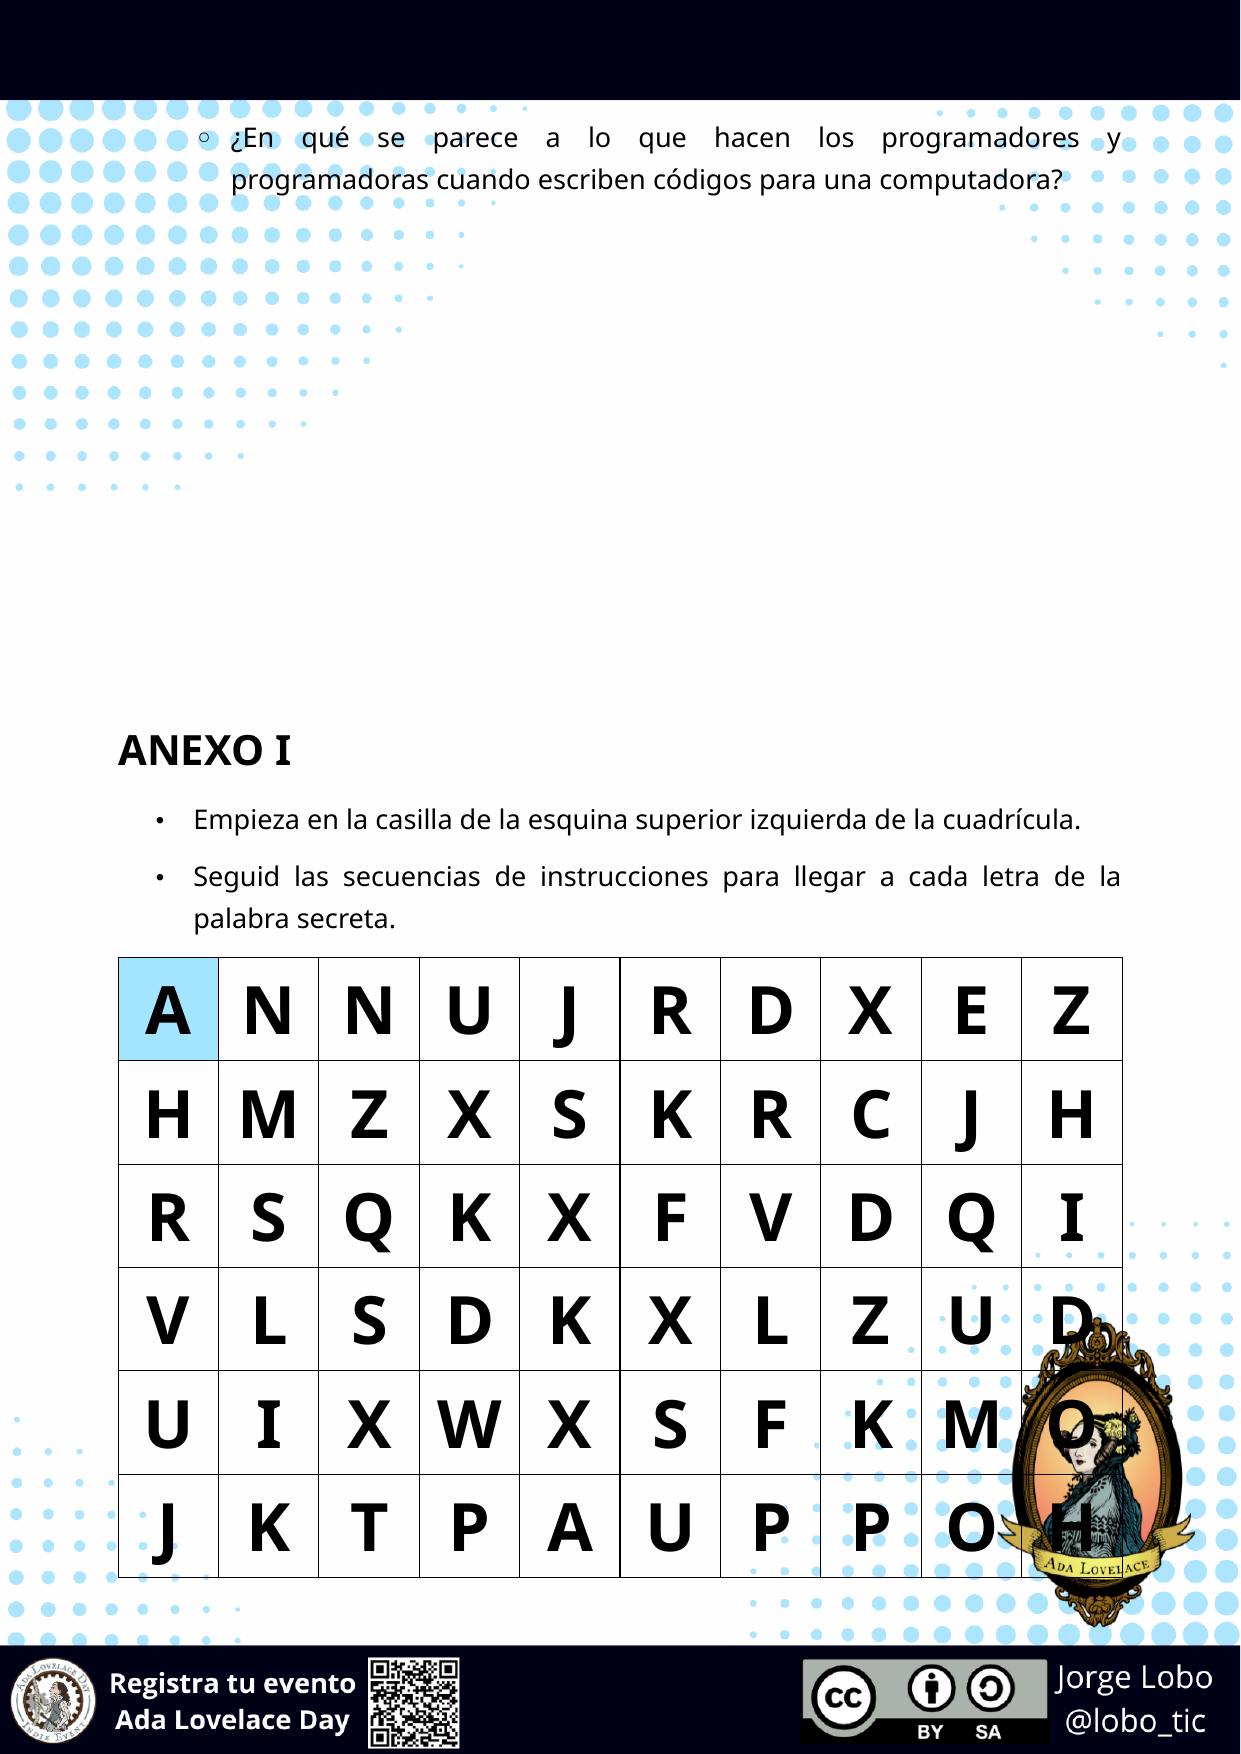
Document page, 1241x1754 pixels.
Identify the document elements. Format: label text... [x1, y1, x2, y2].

table_cell F [721, 1371, 820, 1473]
table_cell L [721, 1268, 820, 1370]
table_cell C [821, 1061, 921, 1163]
table_cell P [721, 1475, 820, 1577]
table_cell M [922, 1371, 1021, 1473]
table_cell K [821, 1371, 921, 1473]
table_cell R [721, 1061, 820, 1163]
table_cell T [319, 1475, 419, 1577]
table_cell U [119, 1371, 218, 1473]
table_cell X [621, 1268, 720, 1370]
table_cell S [319, 1268, 419, 1370]
table_cell H [1022, 1475, 1122, 1577]
table_cell O [922, 1475, 1021, 1577]
table_cell P [821, 1475, 921, 1577]
table_header D [721, 958, 820, 1060]
table_header U [420, 958, 519, 1060]
table_cell O [1022, 1371, 1122, 1473]
list Empieza en la casilla de la esquina superior izquierda de la cuadrícula. [156, 800, 1122, 837]
table_header R [621, 958, 720, 1060]
table_cell L [219, 1268, 318, 1370]
table_cell I [1022, 1165, 1122, 1267]
table_header N [319, 958, 419, 1060]
table_cell D [821, 1165, 921, 1267]
table_cell K [520, 1268, 619, 1370]
table_cell J [119, 1475, 218, 1577]
table_cell D [1022, 1268, 1122, 1370]
table_cell V [119, 1268, 218, 1370]
table_header N [219, 958, 318, 1060]
table_header A [119, 958, 218, 1060]
table_cell X [319, 1371, 419, 1473]
table_header J [520, 958, 619, 1060]
table_cell X [420, 1061, 519, 1163]
table_cell K [621, 1061, 720, 1163]
table_header E [922, 958, 1021, 1060]
text ANEXO I [118, 721, 1122, 777]
table_cell H [1022, 1061, 1122, 1163]
table_cell I [219, 1371, 318, 1473]
table_cell S [520, 1061, 619, 1163]
table_cell P [420, 1475, 519, 1577]
table_cell J [922, 1061, 1021, 1163]
table_cell Q [922, 1165, 1021, 1267]
table_cell R [119, 1165, 218, 1267]
list ¿En qué se parece a lo que hacen los programadores y programadoras cuando escriben códigos para una computadora? [193, 118, 1122, 197]
table_header Z [1022, 958, 1122, 1060]
table_cell U [922, 1268, 1021, 1370]
table_cell S [621, 1371, 720, 1473]
table_cell K [420, 1165, 519, 1267]
table_cell Z [821, 1268, 921, 1370]
table_cell W [420, 1371, 519, 1473]
table_cell Q [319, 1165, 419, 1267]
table_cell V [721, 1165, 820, 1267]
table_cell K [219, 1475, 318, 1577]
table_cell M [219, 1061, 318, 1163]
table_header X [821, 958, 921, 1060]
table_cell A [520, 1475, 619, 1577]
table_cell F [621, 1165, 720, 1267]
list Seguid las secuencias de instrucciones para llegar a cada letra de la palabra secreta. [156, 857, 1122, 937]
table_cell S [219, 1165, 318, 1267]
table_cell D [420, 1268, 519, 1370]
table_cell Z [319, 1061, 419, 1163]
table_cell X [520, 1371, 619, 1473]
picture [0, 0, 1241, 1754]
table_cell X [520, 1165, 619, 1267]
table_cell U [621, 1475, 720, 1577]
table_cell H [119, 1061, 218, 1163]
